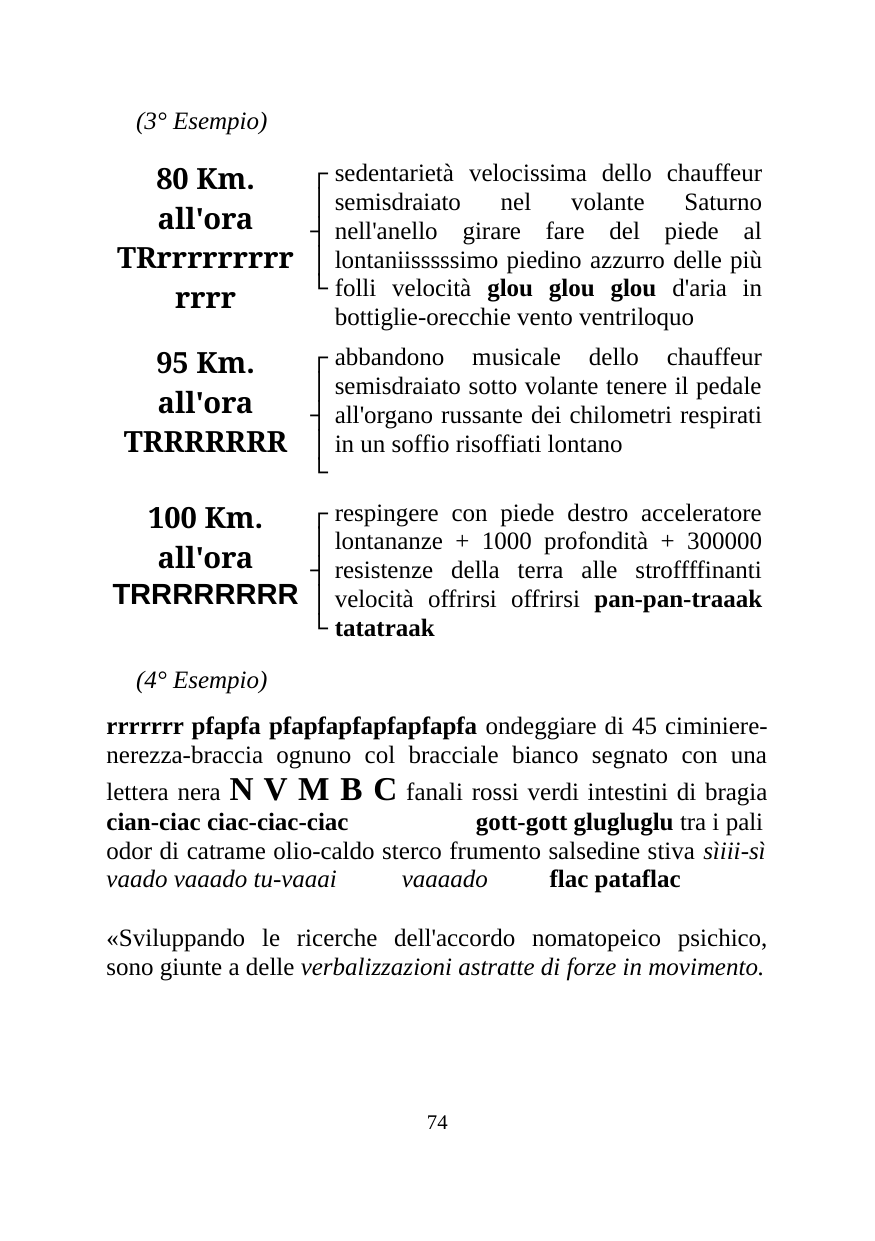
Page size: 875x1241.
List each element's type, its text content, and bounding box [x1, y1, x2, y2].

table_header 80 Km. all'ora TRrrrrrrrrrrrrr [106, 153, 304, 337]
text odor di catrame olio-caldo sterco frumento salsedine stiva sìiii-sì vaado vaaado tu-vaaai vaaaado flac pataflac [106, 836, 768, 893]
text (4° Esempio) [106, 665, 768, 693]
table_cell ┌│┤│└ [305, 337, 329, 492]
table_cell ┌│┤│└ [305, 492, 329, 647]
text «Sviluppando le ricerche dell'accordo nomatopeico psichico, sono giunte a delle verbalizzazioni astratte di forze in movimento. [106, 923, 768, 980]
text rrrrrrr pfapfa pfapfapfapfapfapfa ondeggiare di 45 ciminiere-nerezza-braccia ognuno col bracciale bianco segnato con una lettera nera N V M B C fanali rossi verdi intestini di bragia cian-ciac ciac-ciac-ciac gott-gott glugluglu tra i pali [106, 711, 768, 836]
text (3° Esempio) [106, 106, 768, 135]
table_cell abbandono musicale dello chauffeur semisdraiato sotto volante tenere il pedale all'organo russante dei chilometri respirati in un soffio risoffiati lontano [329, 337, 768, 492]
table_cell respingere con piede destro acceleratore lontananze + 1000 profondità + 300000 resistenze della terra alle stroffffinanti velocità offrirsi offrirsi pan-pan-traaak tatatraak [329, 492, 768, 647]
table_header ┌│┤│└ [305, 153, 329, 337]
table_cell 95 Km. all'ora TRRRRRRR [106, 337, 304, 492]
table_cell 100 Km. all'ora TRRRRRRRR [106, 492, 304, 647]
table_header sedentarietà velocissima dello chauffeur semisdraiato nel volante Saturno nell'anello girare fare del piede al lontaniisssssimo piedino azzurro delle più folli velocità glou glou glou d'aria in bottiglie-orecchie vento ventriloquo [329, 153, 768, 337]
